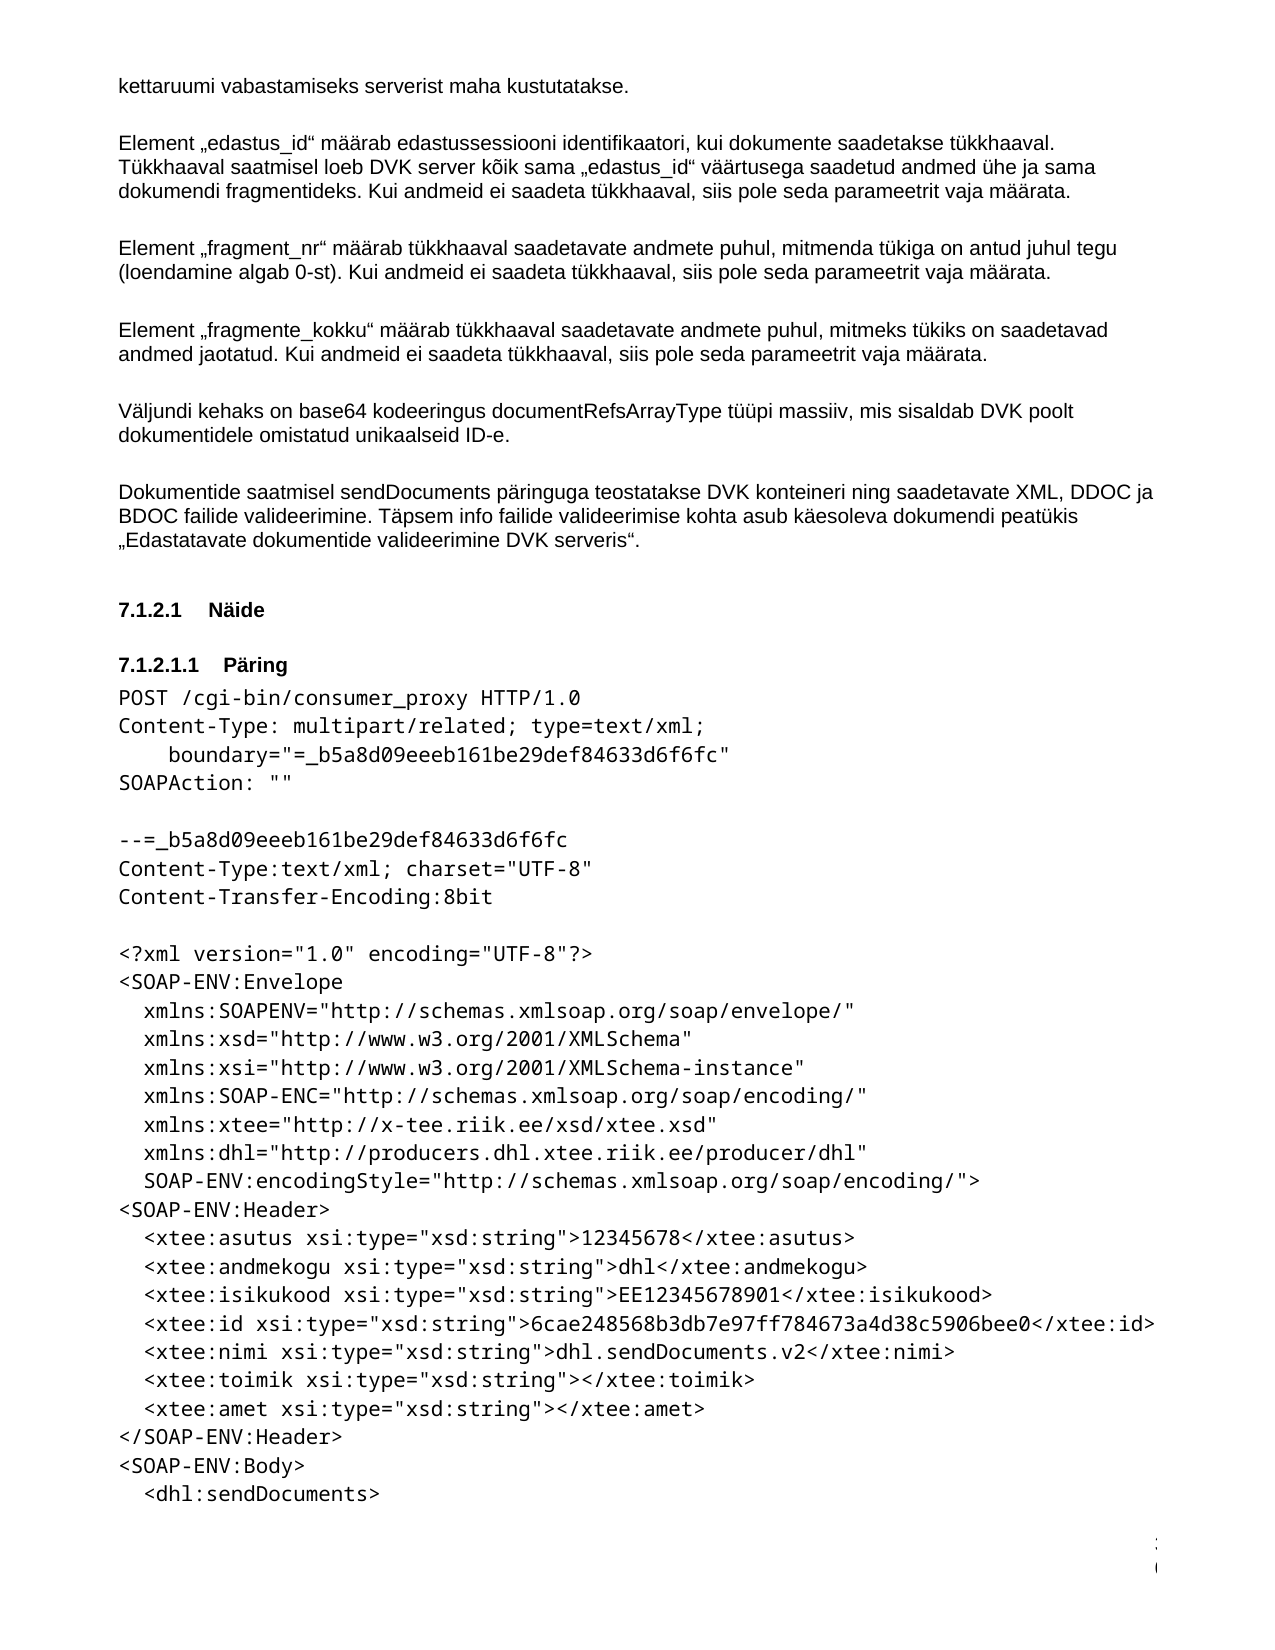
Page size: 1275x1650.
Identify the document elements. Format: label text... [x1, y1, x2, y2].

text Element „fragment_nr“ määrab tükkhaaval saadetavate andmete puhul, mitmenda tükiga on antud juhul tegu (loendamine algab 0-st). Kui andmeid ei saadeta tükkhaaval, siis pole seda parameetrit vaja määrata. [118, 236, 1157, 284]
text kettaruumi vabastamiseks serverist maha kustutatakse. [118, 74, 1157, 98]
text xmlns:xsi="http://www.w3.org/2001/XMLSchema-instance" [118, 1053, 1157, 1081]
text Element „fragmente_kokku“ määrab tükkhaaval saadetavate andmete puhul, mitmeks tükiks on saadetavad andmed jaotatud. Kui andmeid ei saadeta tükkhaaval, siis pole seda parameetrit vaja määrata. [118, 317, 1157, 365]
text Content-Type: multipart/related; type=text/xml; [118, 712, 1157, 740]
text <xtee:amet xsi:type="xsd:string"></xtee:amet> [118, 1394, 1157, 1422]
text <?xml version="1.0" encoding="UTF-8"?> [118, 939, 1157, 967]
text xmlns:xtee="http://x-tee.riik.ee/xsd/xtee.xsd" [118, 1110, 1157, 1138]
text xmlns:xsd="http://www.w3.org/2001/XMLSchema" [118, 1024, 1157, 1053]
text <dhl:sendDocuments> [118, 1479, 1157, 1508]
text <xtee:asutus xsi:type="xsd:string">12345678</xtee:asutus> [118, 1223, 1157, 1252]
text <xtee:nimi xsi:type="xsd:string">dhl.sendDocuments.v2</xtee:nimi> [118, 1337, 1157, 1366]
text Element „edastus_id“ määrab edastussessiooni identifikaatori, kui dokumente saadetakse tükkhaaval. Tükkhaaval saatmisel loeb DVK server kõik sama „edastus_id“ väärtusega saadetud andmed ühe ja sama dokumendi fragmentideks. Kui andmeid ei saadeta tükkhaaval, siis pole seda parameetrit vaja määrata. [118, 131, 1157, 203]
text <xtee:andmekogu xsi:type="xsd:string">dhl</xtee:andmekogu> [118, 1252, 1157, 1280]
text <SOAP-ENV:Header> [118, 1195, 1157, 1223]
text Content-Type:text/xml; charset="UTF-8" [118, 854, 1157, 882]
text Dokumentide saatmisel sendDocuments päringuga teostatakse DVK konteineri ning saadetavate XML, DDOC ja BDOC failide valideerimine. Täpsem info failide valideerimise kohta asub käesoleva dokumendi peatükis „Edastatavate dokumentide valideerimine DVK serveris“. [118, 480, 1157, 552]
text <SOAP-ENV:Body> [118, 1451, 1157, 1479]
text xmlns:SOAPENV="http://schemas.xmlsoap.org/soap/envelope/" [118, 996, 1157, 1024]
text <xtee:isikukood xsi:type="xsd:string">EE12345678901</xtee:isikukood> [118, 1280, 1157, 1309]
text POST /cgi-bin/consumer_proxy HTTP/1.0 [118, 683, 1157, 712]
subtitle Näide [118, 598, 1157, 622]
text xmlns:dhl="http://producers.dhl.xtee.riik.ee/producer/dhl" [118, 1138, 1157, 1167]
text </SOAP-ENV:Header> [118, 1422, 1157, 1451]
text Väljundi kehaks on base64 kodeeringus documentRefsArrayType tüüpi massiiv, mis sisaldab DVK poolt dokumentidele omistatud unikaalseid ID-e. [118, 399, 1157, 447]
text SOAPAction: "" [118, 768, 1157, 797]
text <xtee:id xsi:type="xsd:string">6cae248568b3db7e97ff784673a4d38c5906bee0</xtee:id> [118, 1309, 1157, 1337]
text xmlns:SOAP-ENC="http://schemas.xmlsoap.org/soap/encoding/" [118, 1081, 1157, 1110]
text <xtee:toimik xsi:type="xsd:string"></xtee:toimik> [118, 1366, 1157, 1394]
text SOAP-ENV:encodingStyle="http://schemas.xmlsoap.org/soap/encoding/"> [118, 1167, 1157, 1195]
text boundary="=_b5a8d09eeeb161be29def84633d6f6fc" [118, 740, 1157, 768]
text <SOAP-ENV:Envelope [118, 967, 1157, 996]
text --=_b5a8d09eeeb161be29def84633d6f6fc [118, 825, 1157, 854]
subtitle Päring [118, 653, 1157, 677]
text Content-Transfer-Encoding:8bit [118, 882, 1157, 911]
